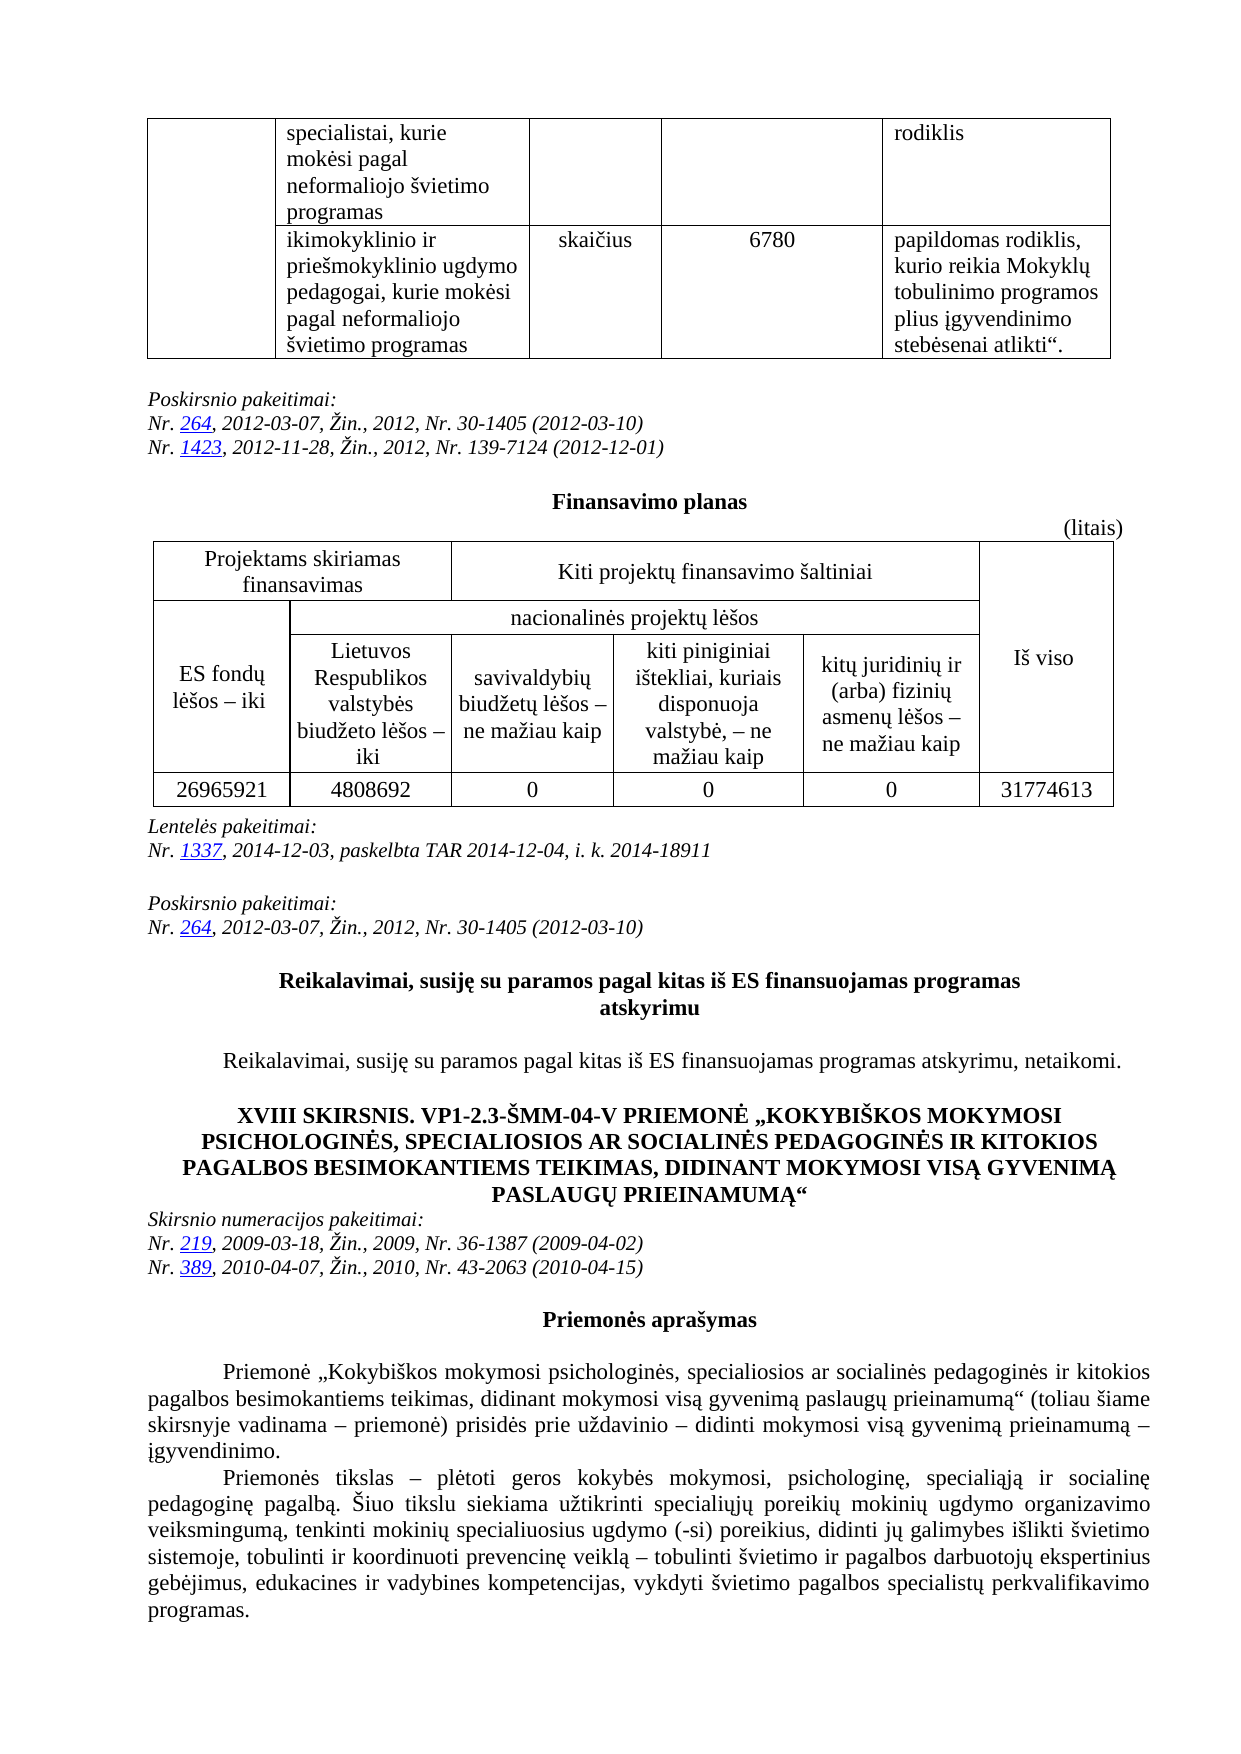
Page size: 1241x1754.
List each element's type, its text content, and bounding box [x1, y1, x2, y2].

table_header Iš viso [980, 542, 1113, 772]
text Lentelės pakeitimai: [148, 814, 1152, 838]
text Poskirsnio pakeitimai: [148, 387, 1152, 411]
text Priemonės aprašymas [148, 1306, 1152, 1332]
table_cell savivaldybių biudžetų lėšos – ne mažiau kaip [452, 635, 613, 772]
text Priemonės tikslas – plėtoti geros kokybės mokymosi, psichologinę, specialiąją ir socialinę pedagoginę pagalbą. Šiuo tikslu siekiama užtikrinti specialiųjų poreikių mokinių ugdymo organizavimo veiksmingumą, tenkinti mokinių specialiuosius ugdymo (-si) poreikius, didinti jų galimybes išlikti švietimo sistemoje, tobulinti ir koordinuoti prevencinę veiklą – tobulinti švietimo ir pagalbos darbuotojų ekspertinius gebėjimus, edukacines ir vadybines kompetencijas, vykdyti švietimo pagalbos specialistų perkvalifikavimo programas. [148, 1464, 1152, 1622]
text Priemonė „Kokybiškos mokymosi psichologinės, specialiosios ar socialinės pedagoginės ir kitokios pagalbos besimokantiems teikimas, didinant mokymosi visą gyvenimą paslaugų prieinamumą“ (toliau šiame skirsnyje vadinama – priemonė) prisidės prie uždavinio – didinti mokymosi visą gyvenimą prieinamumą –įgyvendinimo. [148, 1358, 1152, 1464]
table_cell papildomas rodiklis, kurio reikia Mokyklų tobulinimo programos plius įgyvendinimo stebėsenai atlikti“. [883, 226, 1110, 357]
table_cell 31774613 [980, 773, 1113, 806]
table_cell [530, 119, 661, 224]
text Nr. 1337, 2014-12-03, paskelbta TAR 2014-12-04, i. k. 2014-18911 [148, 838, 1152, 862]
table_cell nacionalinės projektų lėšos [291, 601, 979, 634]
text Poskirsnio pakeitimai: [148, 891, 1152, 915]
table_cell 26965921 [154, 773, 289, 806]
table_cell kiti piniginiai ištekliai, kuriais disponuoja valstybė, – ne mažiau kaip [614, 635, 803, 772]
text Reikalavimai, susiję su paramos pagal kitas iš ES finansuojamas programas atskyrimu, netaikomi. [148, 1047, 1152, 1073]
text Finansavimo planas [148, 488, 1152, 514]
table_cell 4808692 [291, 773, 451, 806]
table_cell 6780 [662, 226, 882, 357]
text (litais) [148, 514, 1152, 541]
table_header Kiti projektų finansavimo šaltiniai [452, 542, 979, 600]
table_cell [662, 119, 882, 224]
table_cell ikimokyklinio ir priešmokyklinio ugdymo pedagogai, kurie mokėsi pagal neformaliojo švietimo programas [276, 226, 529, 357]
text Nr. 264, 2012-03-07, Žin., 2012, Nr. 30-1405 (2012-03-10) [148, 411, 1152, 435]
table_cell Lietuvos Respublikos valstybės biudžeto lėšos – iki [291, 635, 451, 772]
table_cell 0 [614, 773, 803, 806]
table_header Projektams skiriamas finansavimas [154, 542, 451, 600]
table_cell [148, 119, 275, 357]
text XVIII SKIRSNIS. VP1-2.3-ŠMM-04-V PRIEMONĖ „KOKYBIŠKOS MOKYMOSI PSICHOLOGINĖS, SPECIALIOSIOS AR SOCIALINĖS PEDAGOGINĖS IR KITOKIOS PAGALBOS BESIMOKANTIEMS TEIKIMAS, DIDINANT MOKYMOSI VISĄ GYVENIMĄ PASLAUGŲ PRIEINAMUMĄ“ [148, 1102, 1152, 1207]
text Nr. 389, 2010-04-07, Žin., 2010, Nr. 43-2063 (2010-04-15) [148, 1255, 1152, 1279]
table_cell 0 [452, 773, 613, 806]
text Reikalavimai, susiję su paramos pagal kitas iš ES finansuojamas programas atskyrimu [148, 968, 1152, 1020]
table_cell ES fondų lėšos – iki [154, 601, 289, 772]
text Nr. 1423, 2012-11-28, Žin., 2012, Nr. 139-7124 (2012-12-01) [148, 435, 1152, 459]
table_cell 0 [804, 773, 979, 806]
text Skirsnio numeracijos pakeitimai: [148, 1207, 1152, 1231]
table_cell specialistai, kurie mokėsi pagal neformaliojo švietimo programas [276, 119, 529, 224]
table_cell kitų juridinių ir (arba) fizinių asmenų lėšos – ne mažiau kaip [804, 635, 979, 772]
text Nr. 219, 2009-03-18, Žin., 2009, Nr. 36-1387 (2009-04-02) [148, 1231, 1152, 1255]
text Nr. 264, 2012-03-07, Žin., 2012, Nr. 30-1405 (2012-03-10) [148, 915, 1152, 939]
table_cell rodiklis [883, 119, 1110, 224]
table_cell skaičius [530, 226, 661, 357]
